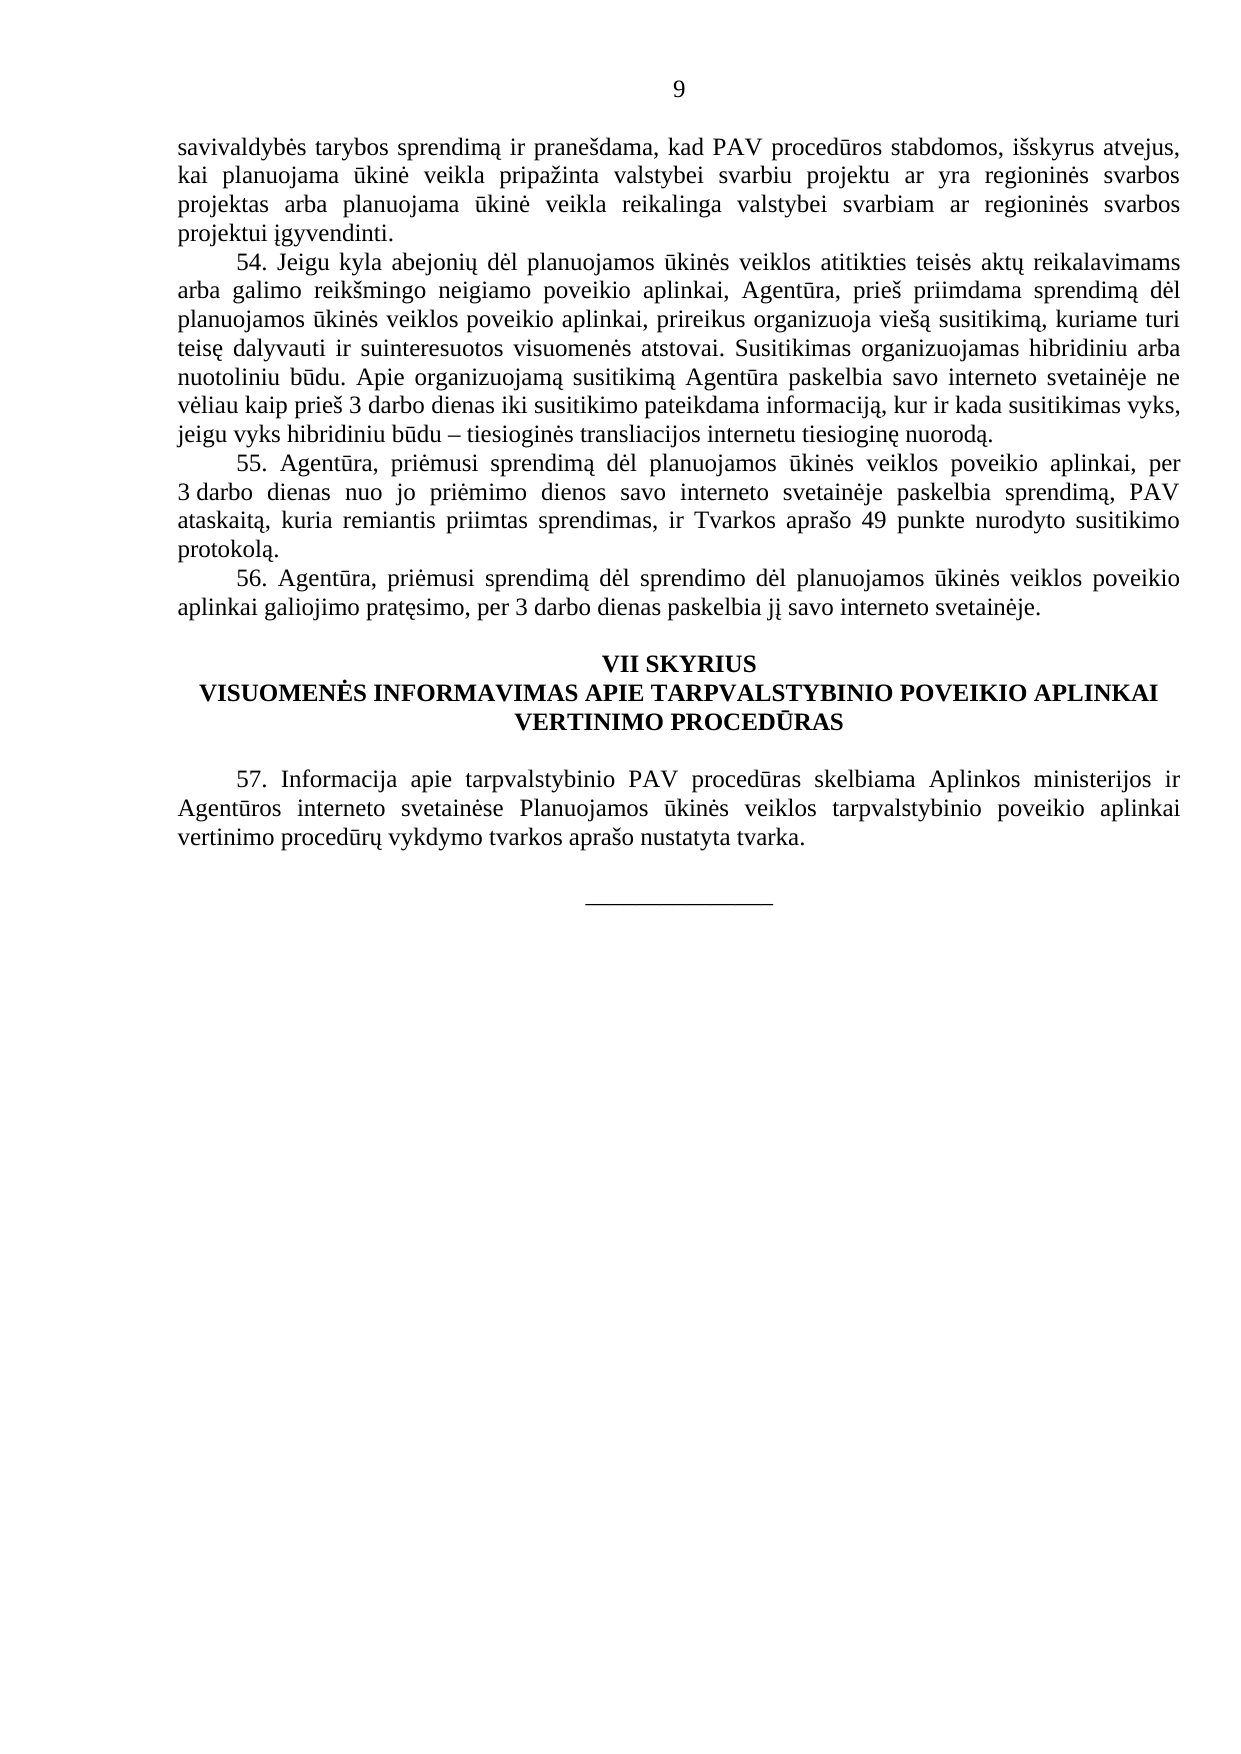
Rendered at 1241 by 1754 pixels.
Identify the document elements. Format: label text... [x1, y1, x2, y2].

text VISUOMENĖS INFORMAVIMAS APIE TARPVALSTYBINIO POVEIKIO APLINKAI VERTINIMO PROCEDŪRAS [177, 678, 1181, 736]
text 57. Informacija apie tarpvalstybinio PAV procedūras skelbiama Aplinkos ministerijos ir Agentūros interneto svetainėse Planuojamos ūkinės veiklos tarpvalstybinio poveikio aplinkai vertinimo procedūrų vykdymo tvarkos aprašo nustatyta tvarka. [177, 764, 1181, 851]
text 54. Jeigu kyla abejonių dėl planuojamos ūkinės veiklos atitikties teisės aktų reikalavimams arba galimo reikšmingo neigiamo poveikio aplinkai, Agentūra, prieš priimdama sprendimą dėl planuojamos ūkinės veiklos poveikio aplinkai, prireikus organizuoja viešą susitikimą, kuriame turi teisę dalyvauti ir suinteresuotos visuomenės atstovai. Susitikimas organizuojamas hibridiniu arba nuotoliniu būdu. Apie organizuojamą susitikimą Agentūra paskelbia savo interneto svetainėje ne vėliau kaip prieš 3 darbo dienas iki susitikimo pateikdama informaciją, kur ir kada susitikimas vyks, jeigu vyks hibridiniu būdu – tiesioginės transliacijos internetu tiesioginę nuorodą. [177, 247, 1181, 448]
text _______________ [177, 879, 1181, 908]
text 55. Agentūra, priėmusi sprendimą dėl planuojamos ūkinės veiklos poveikio aplinkai, per 3 darbo dienas nuo jo priėmimo dienos savo interneto svetainėje paskelbia sprendimą, PAV ataskaitą, kuria remiantis priimtas sprendimas, ir Tvarkos aprašo 49 punkte nurodyto susitikimo protokolą. [177, 448, 1181, 563]
text 56. Agentūra, priėmusi sprendimą dėl sprendimo dėl planuojamos ūkinės veiklos poveikio aplinkai galiojimo pratęsimo, per 3 darbo dienas paskelbia jį savo interneto svetainėje. [177, 563, 1181, 621]
text VII SKYRIUS [177, 649, 1181, 678]
text savivaldybės tarybos sprendimą ir pranešdama, kad PAV procedūros stabdomos, išskyrus atvejus, kai planuojama ūkinė veikla pripažinta valstybei svarbiu projektu ar yra regioninės svarbos projektas arba planuojama ūkinė veikla reikalinga valstybei svarbiam ar regioninės svarbos projektui įgyvendinti. [177, 132, 1181, 247]
